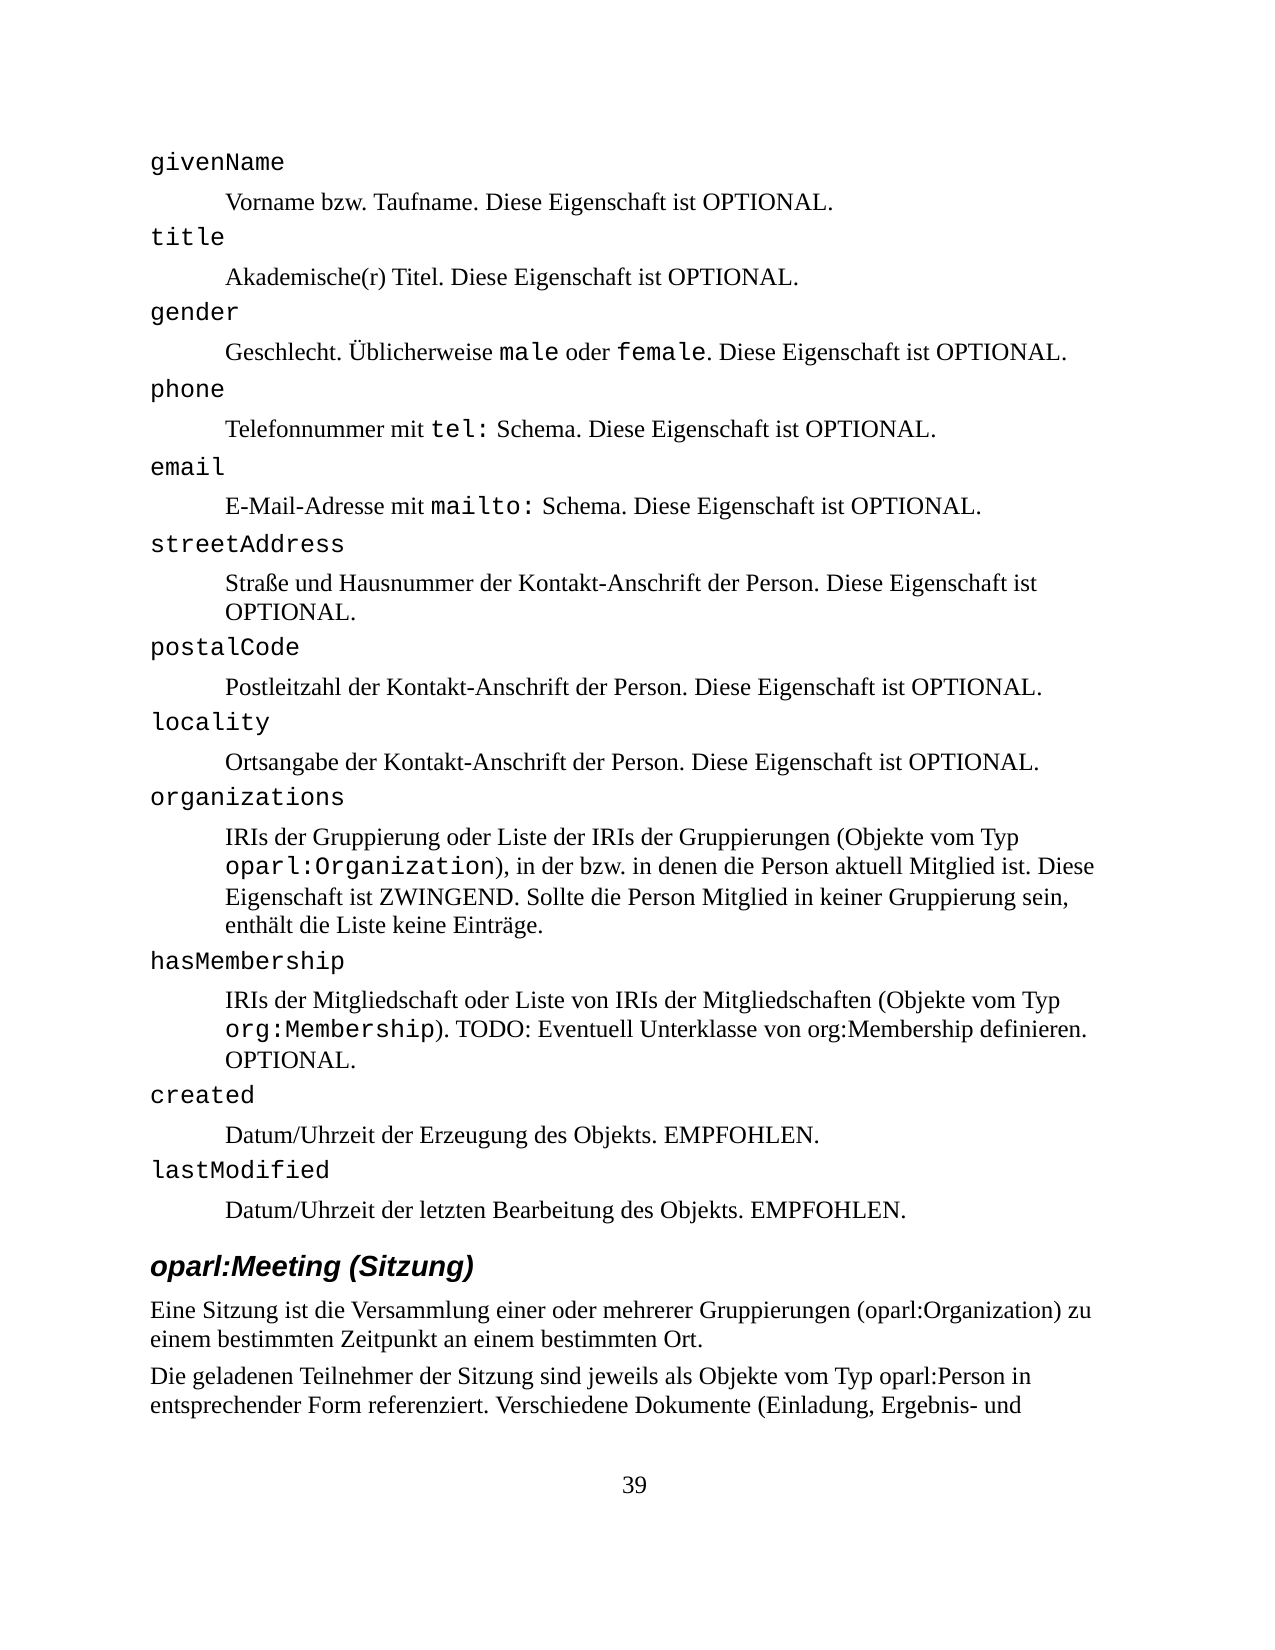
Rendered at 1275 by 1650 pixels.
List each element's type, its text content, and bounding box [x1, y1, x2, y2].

text Telefonnummer mit tel: Schema. Diese Eigenschaft ist OPTIONAL. [225, 414, 1125, 445]
text Akademische(r) Titel. Diese Eigenschaft ist OPTIONAL. [225, 262, 1125, 291]
text locality [150, 710, 1125, 738]
text title [150, 225, 1125, 253]
text phone [150, 377, 1125, 405]
text lastModified [150, 1158, 1125, 1186]
text Datum/Uhrzeit der Erzeugung des Objekts. EMPFOHLEN. [225, 1120, 1125, 1149]
text givenName [150, 150, 1125, 178]
text organizations [150, 785, 1125, 813]
text IRIs der Mitgliedschaft oder Liste von IRIs der Mitgliedschaften (Objekte vom Typ org:Membership). TODO: Eventuell Unterklasse von org:Membership definieren. OPTIONAL. [225, 986, 1125, 1074]
text Postleitzahl der Kontakt-Anschrift der Person. Diese Eigenschaft ist OPTIONAL. [225, 672, 1125, 701]
text IRIs der Gruppierung oder Liste der IRIs der Gruppierungen (Objekte vom Typ oparl:Organization), in der bzw. in denen die Person aktuell Mitglied ist. Diese Eigenschaft ist ZWINGEND. Sollte die Person Mitglied in keiner Gruppierung sein, enthält die Liste keine Einträge. [225, 822, 1125, 939]
text Die geladenen Teilnehmer der Sitzung sind jeweils als Objekte vom Typ oparl:Person in entsprechender Form referenziert. Verschiedene Dokumente (Einladung, Ergebnis- und [150, 1361, 1125, 1419]
text streetAddress [150, 531, 1125, 559]
text email [150, 454, 1125, 482]
text E-Mail-Adresse mit mailto: Schema. Diese Eigenschaft ist OPTIONAL. [225, 491, 1125, 522]
text postalCode [150, 635, 1125, 663]
text hasMembership [150, 948, 1125, 977]
text Datum/Uhrzeit der letzten Bearbeitung des Objekts. EMPFOHLEN. [225, 1195, 1125, 1224]
text Vorname bzw. Taufname. Diese Eigenschaft ist OPTIONAL. [225, 187, 1125, 216]
text Geschlecht. Üblicherweise male oder female. Diese Eigenschaft ist OPTIONAL. [225, 337, 1125, 368]
text created [150, 1083, 1125, 1111]
subtitle oparl:Meeting (Sitzung) [150, 1249, 1125, 1282]
text Straße und Hausnummer der Kontakt-Anschrift der Person. Diese Eigenschaft ist OPTIONAL. [225, 568, 1125, 626]
text Ortsangabe der Kontakt-Anschrift der Person. Diese Eigenschaft ist OPTIONAL. [225, 747, 1125, 776]
text gender [150, 300, 1125, 328]
text Eine Sitzung ist die Versammlung einer oder mehrerer Gruppierungen (oparl:Organization) zu einem bestimmten Zeitpunkt an einem bestimmten Ort. [150, 1295, 1125, 1352]
